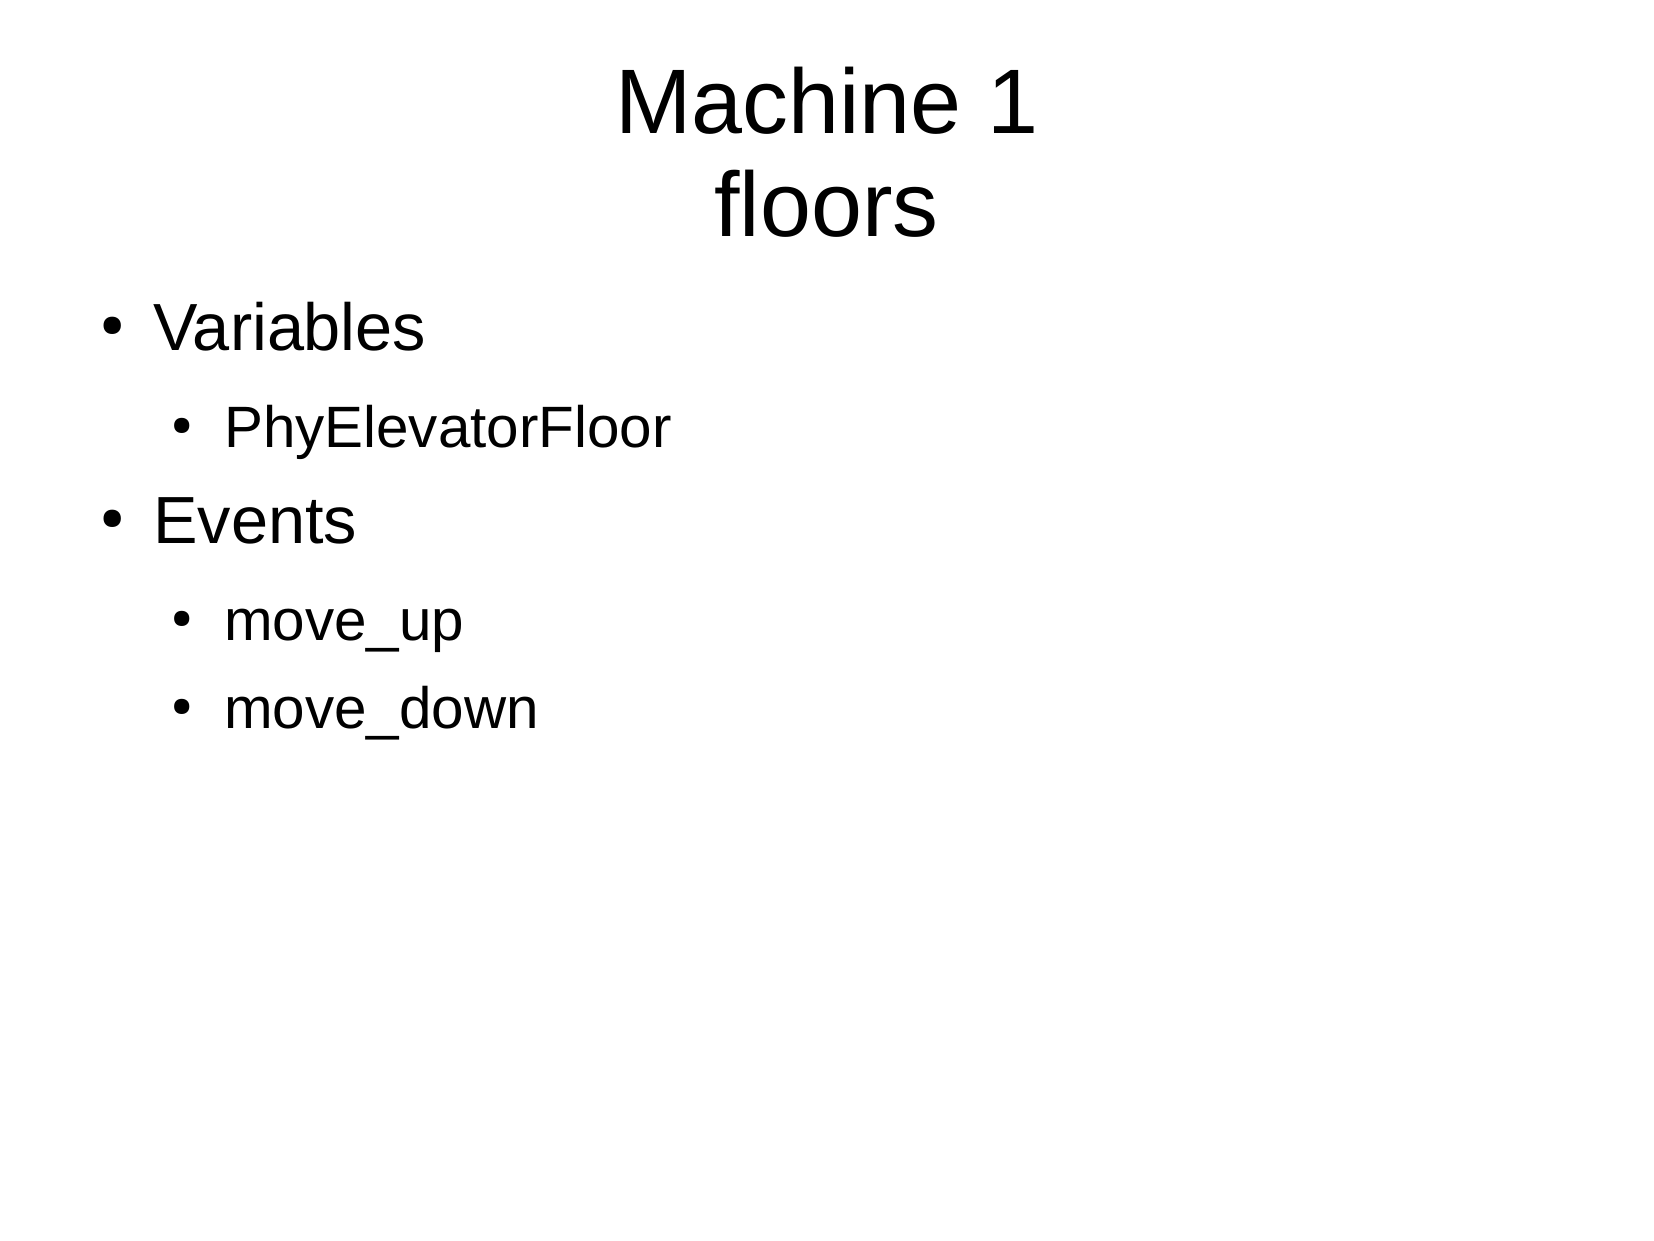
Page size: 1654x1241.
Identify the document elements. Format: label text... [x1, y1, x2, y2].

list Variables PhyElevatorFloor Events move_up move_down [82, 290, 1571, 1109]
title Machine 1 floors [82, 50, 1571, 256]
